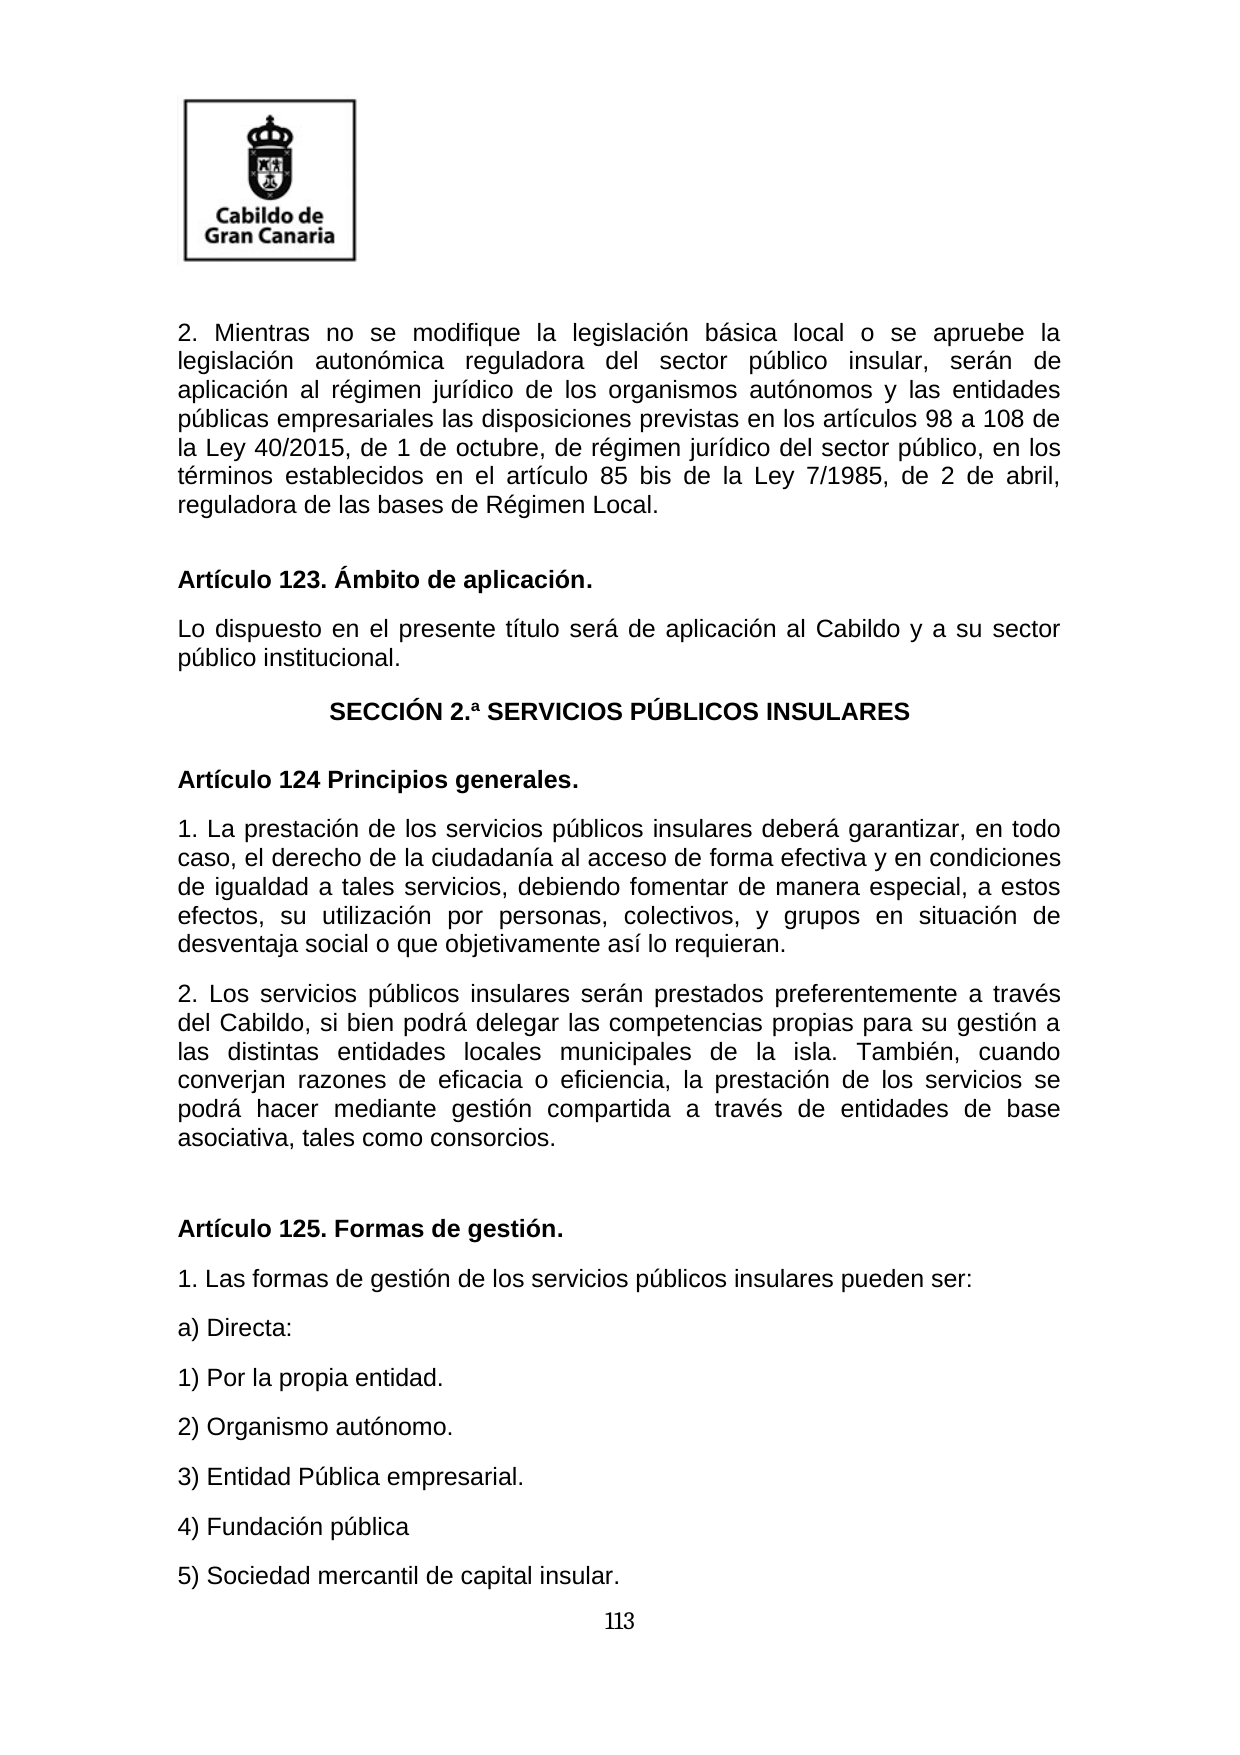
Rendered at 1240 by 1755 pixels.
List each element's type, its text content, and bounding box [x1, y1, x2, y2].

text 2. Mientras no se modifique la legislación básica local o se apruebe la legislación autonómica reguladora del sector público insular, serán de aplicación al régimen jurídico de los organismos autónomos y las entidades públicas empresariales las disposiciones previstas en los artículos 98 a 108 de la Ley 40/2015, de 1 de octubre, de régimen jurídico del sector público, en los términos establecidos en el artículo 85 bis de la Ley 7/1985, de 2 de abril, reguladora de las bases de Régimen Local. [177, 318, 1062, 519]
text Lo dispuesto en el presente título será de aplicación al Cabildo y a su sector público institucional. [177, 614, 1062, 672]
text 1. La prestación de los servicios públicos insulares deberá garantizar, en todo caso, el derecho de la ciudadanía al acceso de forma efectiva y en condiciones de igualdad a tales servicios, debiendo fomentar de manera especial, a estos efectos, su utilización por personas, colectivos, y grupos en situación de desventaja social o que objetivamente así lo requieran. [177, 814, 1062, 958]
subtitle SECCIÓN 2.ª SERVICIOS PÚBLICOS INSULARES [177, 697, 1062, 726]
text 5) Sociedad mercantil de capital insular. [177, 1561, 1062, 1590]
text 4) Fundación pública [177, 1512, 1062, 1540]
text 2. Los servicios públicos insulares serán prestados preferentemente a través del Cabildo, si bien podrá delegar las competencias propias para su gestión a las distintas entidades locales municipales de la isla. También, cuando converjan razones de eficacia o eficiencia, la prestación de los servicios se podrá hacer mediante gestión compartida a través de entidades de base asociativa, tales como consorcios. [177, 979, 1062, 1152]
text 1. Las formas de gestión de los servicios públicos insulares pueden ser: [177, 1264, 1062, 1292]
text 1) Por la propia entidad. [177, 1363, 1062, 1392]
text Artículo 125. Formas de gestión. [177, 1214, 1062, 1243]
text 2) Organismo autónomo. [177, 1412, 1062, 1441]
text Artículo 123. Ámbito de aplicación. [177, 565, 1062, 593]
text Artículo 124 Principios generales. [177, 765, 1062, 794]
text a) Directa: [177, 1313, 1062, 1342]
text 3) Entidad Pública empresarial. [177, 1462, 1062, 1491]
